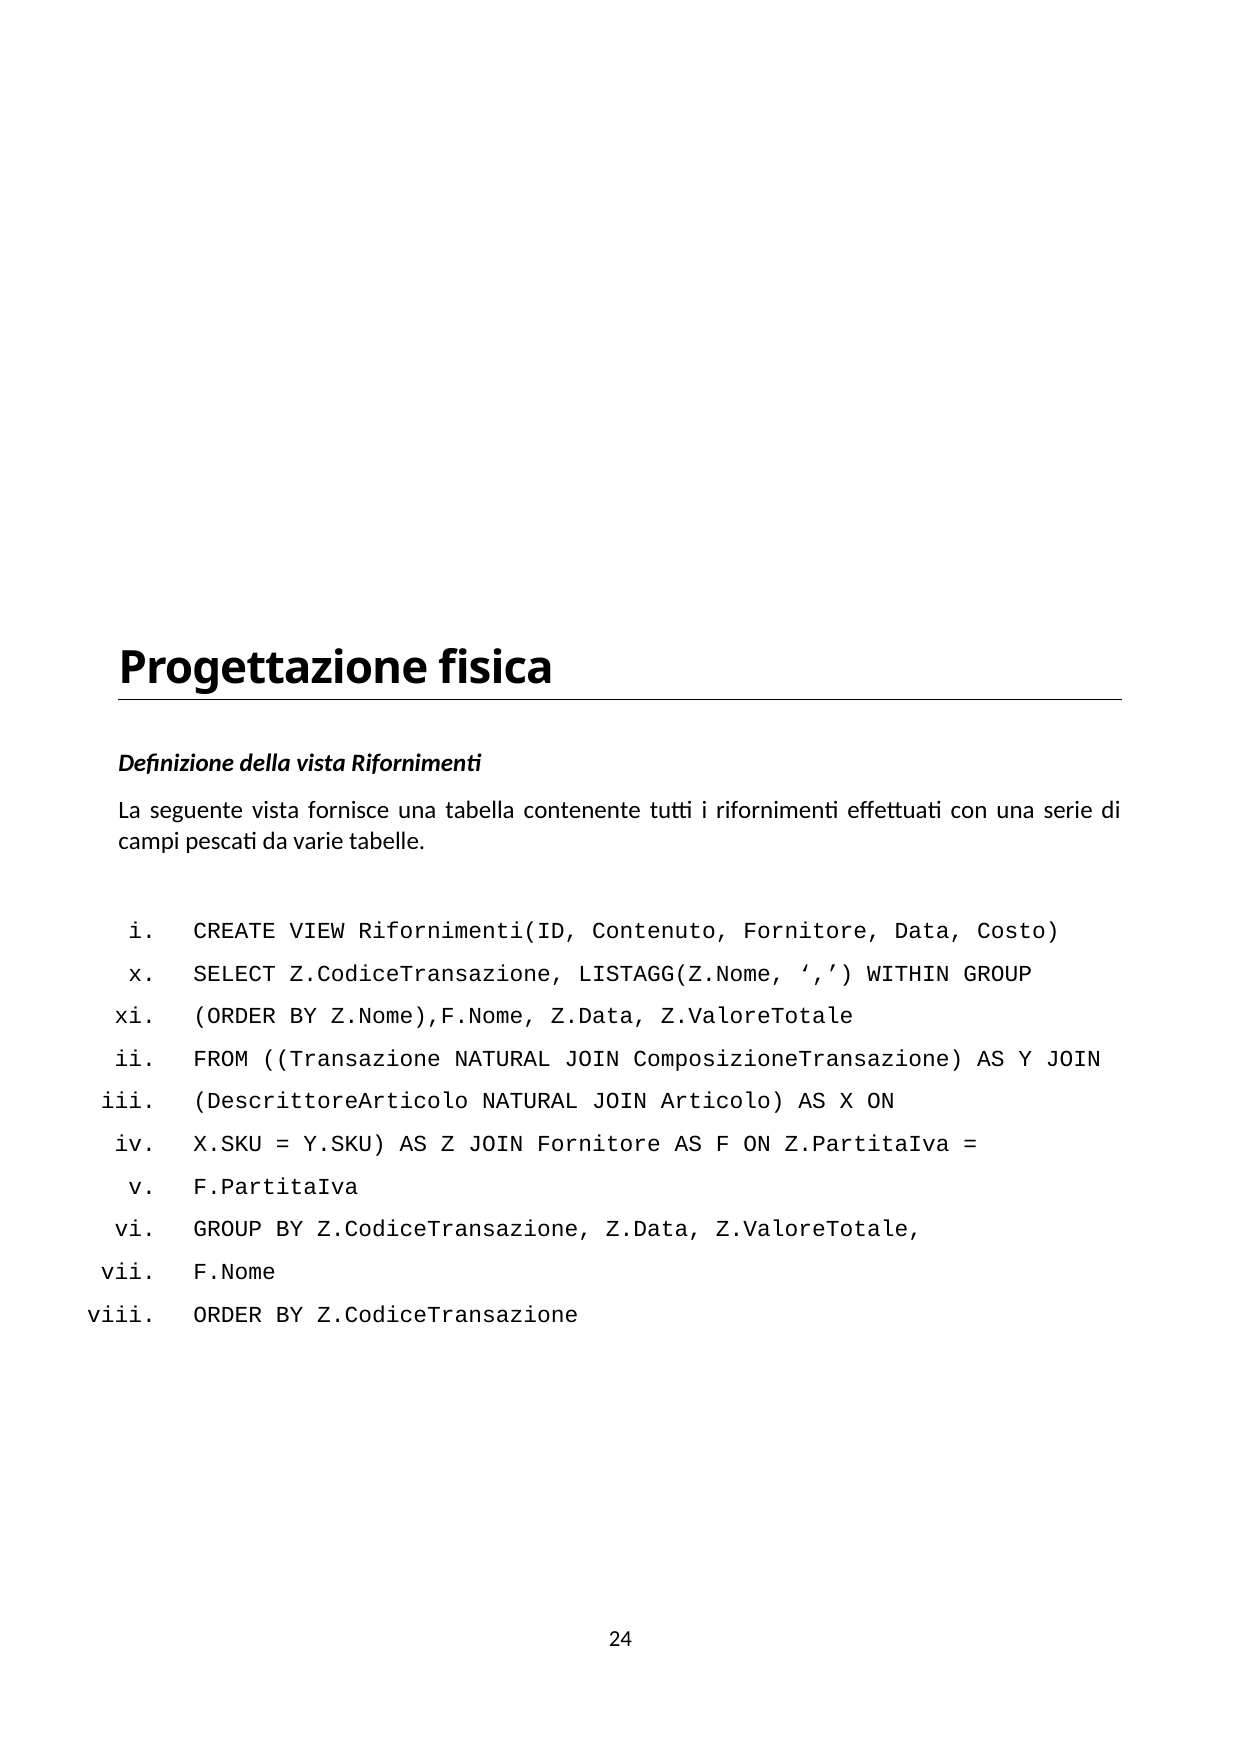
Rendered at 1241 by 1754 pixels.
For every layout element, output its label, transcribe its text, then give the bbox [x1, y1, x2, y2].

list CREATE VIEW Rifornimenti(ID, Contenuto, Fornitore, Data, Costo) [156, 919, 1122, 945]
list (DescrittoreArticolo NATURAL JOIN Articolo) AS X ON [156, 1090, 1122, 1116]
list GROUP BY Z.CodiceTransazione, Z.Data, Z.ValoreTotale, [156, 1218, 1122, 1244]
text La seguente vista fornisce una tabella contenente tutti i rifornimenti effettuati con una serie di campi pescati da varie tabelle. [118, 794, 1122, 856]
list FROM ((Transazione NATURAL JOIN ComposizioneTransazione) AS Y JOIN [156, 1047, 1122, 1073]
list SELECT Z.CodiceTransazione, LISTAGG(Z.Nome, ‘,’) WITHIN GROUP [156, 962, 1122, 988]
list X.SKU = Y.SKU) AS Z JOIN Fornitore AS F ON Z.PartitaIva = [156, 1132, 1122, 1158]
list (ORDER BY Z.Nome),F.Nome, Z.Data, Z.ValoreTotale [156, 1005, 1122, 1031]
text Definizione della vista Rifornimenti [118, 747, 1122, 778]
list F.Nome [156, 1260, 1122, 1286]
title Progettazione fisica [118, 635, 1122, 699]
list F.PartitaIva [156, 1175, 1122, 1201]
list ORDER BY Z.CodiceTransazione [156, 1303, 1122, 1329]
